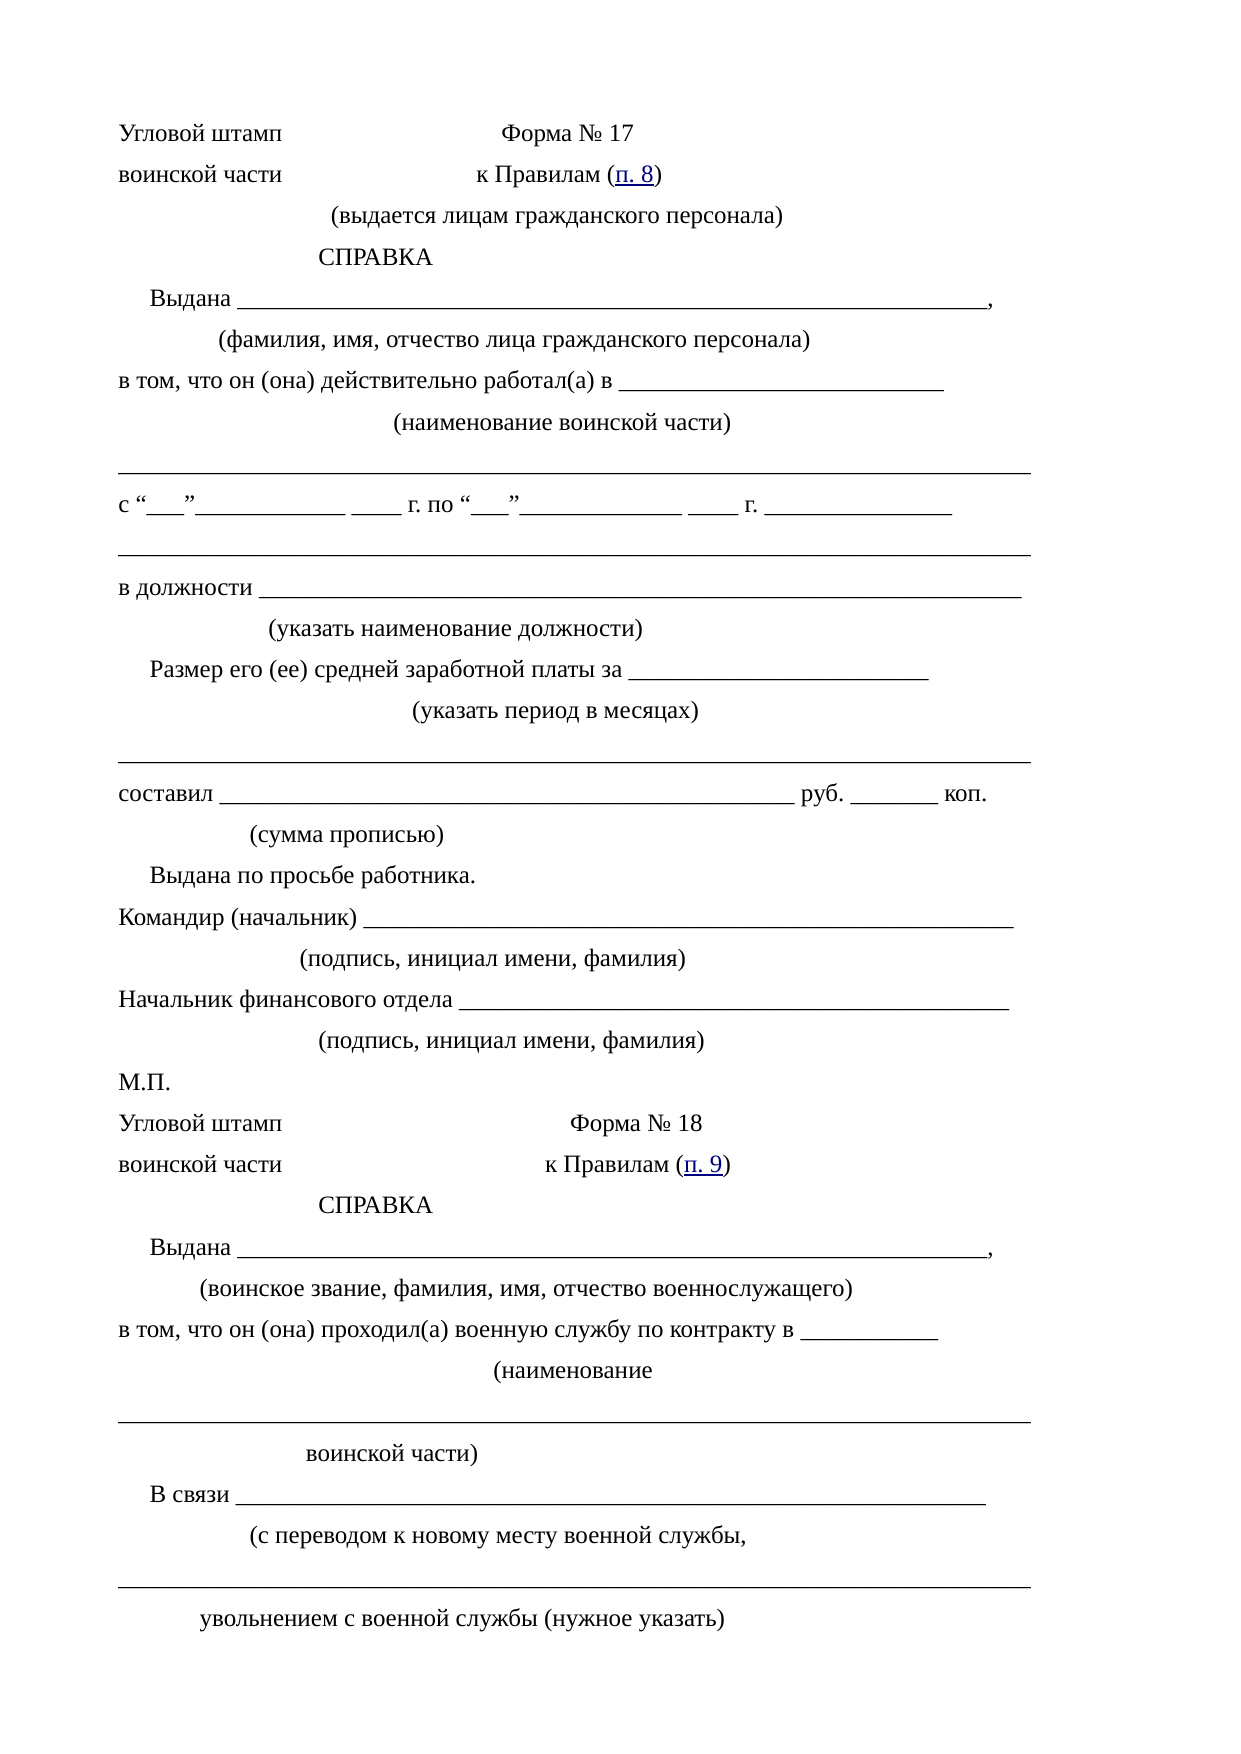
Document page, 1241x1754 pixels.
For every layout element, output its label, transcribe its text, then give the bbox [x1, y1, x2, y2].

text (воинское звание, фамилия, имя, отчество военнослужащего) [118, 1273, 1122, 1302]
text _________________________________________________________________________ [118, 531, 1122, 559]
text (фамилия, имя, отчество лица гражданского персонала) [118, 324, 1122, 353]
text Размер его (ее) средней заработной платы за ________________________ [118, 654, 1122, 683]
text М.П. [118, 1067, 1122, 1096]
text Начальник финансового отдела ____________________________________________ [118, 984, 1122, 1013]
text _________________________________________________________________________ [118, 1562, 1122, 1591]
text (указать наименование должности) [118, 613, 1122, 642]
text (подпись, инициал имени, фамилия) [118, 943, 1122, 972]
text (подпись, инициал имени, фамилия) [118, 1026, 1122, 1054]
text в том, что он (она) проходил(а) военную службу по контракту в ___________ [118, 1314, 1122, 1343]
text (сумма прописью) [118, 819, 1122, 848]
text _________________________________________________________________________ [118, 1397, 1122, 1426]
text Угловой штамп Форма № 17 [118, 118, 1122, 147]
text В связи ____________________________________________________________ [118, 1479, 1122, 1508]
text в том, что он (она) действительно работал(а) в __________________________ [118, 366, 1122, 394]
text воинской части к Правилам (п. 8) [118, 159, 1122, 188]
text Выдана ____________________________________________________________, [118, 283, 1122, 312]
text _________________________________________________________________________ [118, 448, 1122, 477]
text Командир (начальник) ____________________________________________________ [118, 902, 1122, 931]
text воинской части к Правилам (п. 9) [118, 1149, 1122, 1178]
text Выдана ____________________________________________________________, [118, 1232, 1122, 1261]
text (наименование [118, 1356, 1122, 1384]
text с “___”____________ ____ г. по “___”_____________ ____ г. _______________ [118, 489, 1122, 518]
text (выдается лицам гражданского персонала) [118, 201, 1122, 229]
text СПРАВКА [118, 242, 1122, 271]
text (с переводом к новому месту военной службы, [118, 1521, 1122, 1549]
text (наименование воинской части) [118, 407, 1122, 436]
text в должности _____________________________________________________________ [118, 572, 1122, 601]
text составил ______________________________________________ руб. _______ коп. [118, 778, 1122, 807]
text Выдана по просьбе работника. [118, 861, 1122, 889]
text увольнением с военной службы (нужное указать) [118, 1603, 1122, 1632]
text _________________________________________________________________________ [118, 737, 1122, 766]
text Угловой штамп Форма № 18 [118, 1108, 1122, 1137]
text воинской части) [118, 1438, 1122, 1467]
text (указать период в месяцах) [118, 696, 1122, 724]
text СПРАВКА [118, 1191, 1122, 1219]
